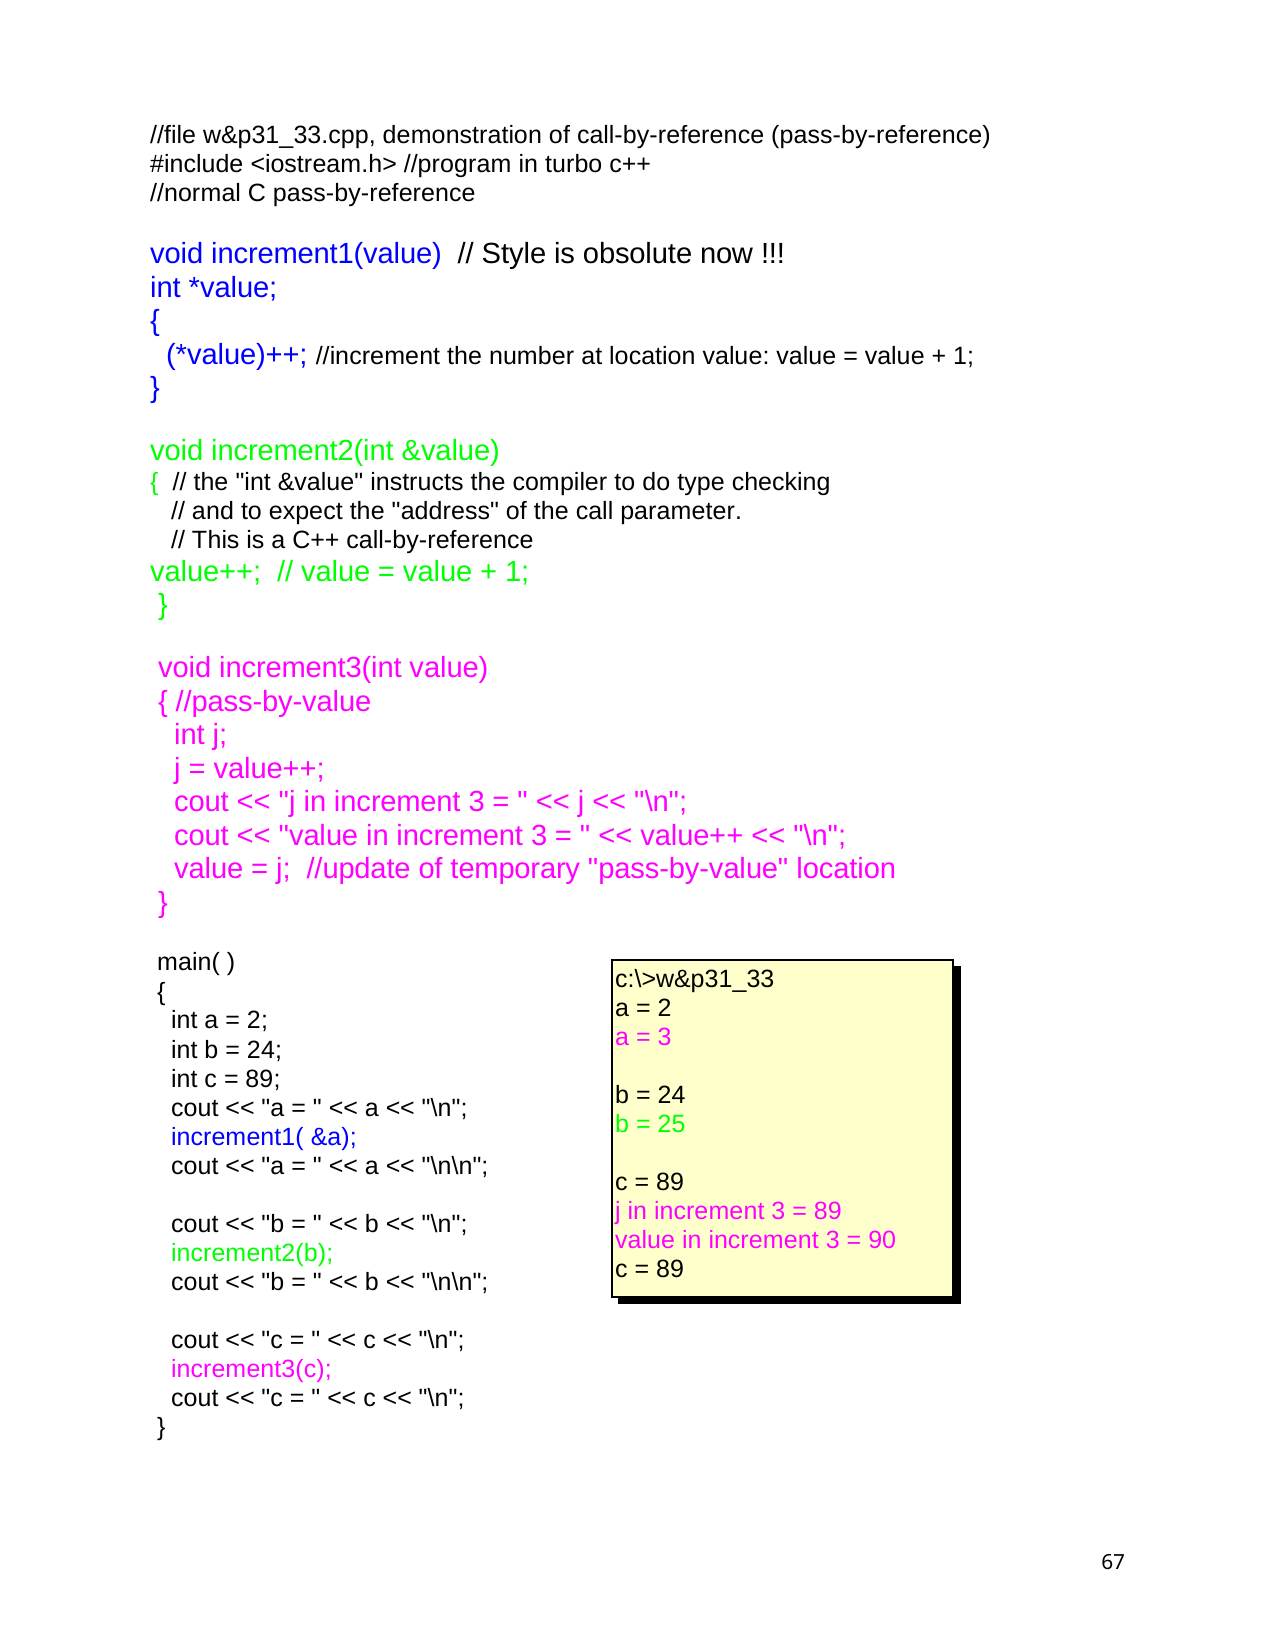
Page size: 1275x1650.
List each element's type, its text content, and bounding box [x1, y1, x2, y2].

text (*value)++; //increment the number at location value: value = value + 1; [150, 337, 1125, 370]
text c:\>w&p31_33 [615, 963, 950, 993]
text //file w&p31_33.cpp, demonstration of call-by-reference (pass-by-reference) [150, 120, 1125, 149]
text void increment1(value) // Style is obsolute now !!! [150, 236, 1125, 270]
text } [150, 1412, 1125, 1441]
text [961, 1122, 1125, 1151]
text [961, 1093, 1125, 1122]
text value++; // value = value + 1; [150, 554, 1125, 587]
text cout << "b = " << b << "\n"; [150, 1209, 611, 1238]
text increment1( &a); [150, 1122, 611, 1151]
text [961, 1151, 1125, 1180]
text cout << "b = " << b << "\n\n"; [150, 1267, 611, 1296]
text { [150, 976, 611, 1005]
text int j; [150, 717, 1125, 751]
text } [150, 885, 1125, 918]
text main( ) [150, 947, 1125, 976]
text { //pass-by-value [150, 683, 1125, 717]
text [961, 1209, 1125, 1238]
text cout << "a = " << a << "\n"; [150, 1093, 611, 1122]
text cout << "c = " << c << "\n"; [150, 1325, 1125, 1354]
text int *value; [150, 270, 1125, 303]
text cout << "c = " << c << "\n"; [150, 1383, 1125, 1412]
text [961, 1034, 1125, 1063]
text j = value++; [150, 751, 1125, 784]
text b = 24 [615, 1080, 950, 1109]
text [961, 1005, 1125, 1034]
text c = 89 [615, 1254, 950, 1283]
text void increment3(int value) [150, 650, 1125, 683]
text // and to expect the "address" of the call parameter. [150, 496, 1125, 525]
text int c = 89; [150, 1063, 611, 1093]
text a = 2 [615, 993, 950, 1022]
text } [150, 370, 1125, 404]
text value in increment 3 = 90 [615, 1225, 950, 1254]
text c = 89 [615, 1167, 950, 1196]
text b = 25 [615, 1109, 950, 1138]
text } [150, 587, 1125, 621]
text j in increment 3 = 89 [615, 1196, 950, 1225]
text [961, 1267, 1125, 1296]
text cout << "value in increment 3 = " << value++ << "\n"; [150, 818, 1125, 851]
text a = 3 [615, 1022, 950, 1051]
text //normal C pass-by-reference [150, 178, 1125, 207]
text // This is a C++ call-by-reference [150, 525, 1125, 554]
text int a = 2; [150, 1005, 611, 1034]
text increment3(c); [150, 1354, 1125, 1383]
text void increment2(int &value) [150, 433, 1125, 467]
text int b = 24; [150, 1034, 611, 1063]
text value = j; //update of temporary "pass-by-value" location [150, 851, 1125, 885]
text #include <iostream.h> //program in turbo c++ [150, 149, 1125, 178]
text { [150, 303, 1125, 337]
text [961, 1063, 1125, 1093]
text [961, 976, 1125, 1005]
text cout << "j in increment 3 = " << j << "\n"; [150, 784, 1125, 818]
text cout << "a = " << a << "\n\n"; [150, 1151, 611, 1180]
text [961, 1238, 1125, 1267]
text { // the "int &value" instructs the compiler to do type checking [150, 467, 1125, 496]
text increment2(b); [150, 1238, 611, 1267]
